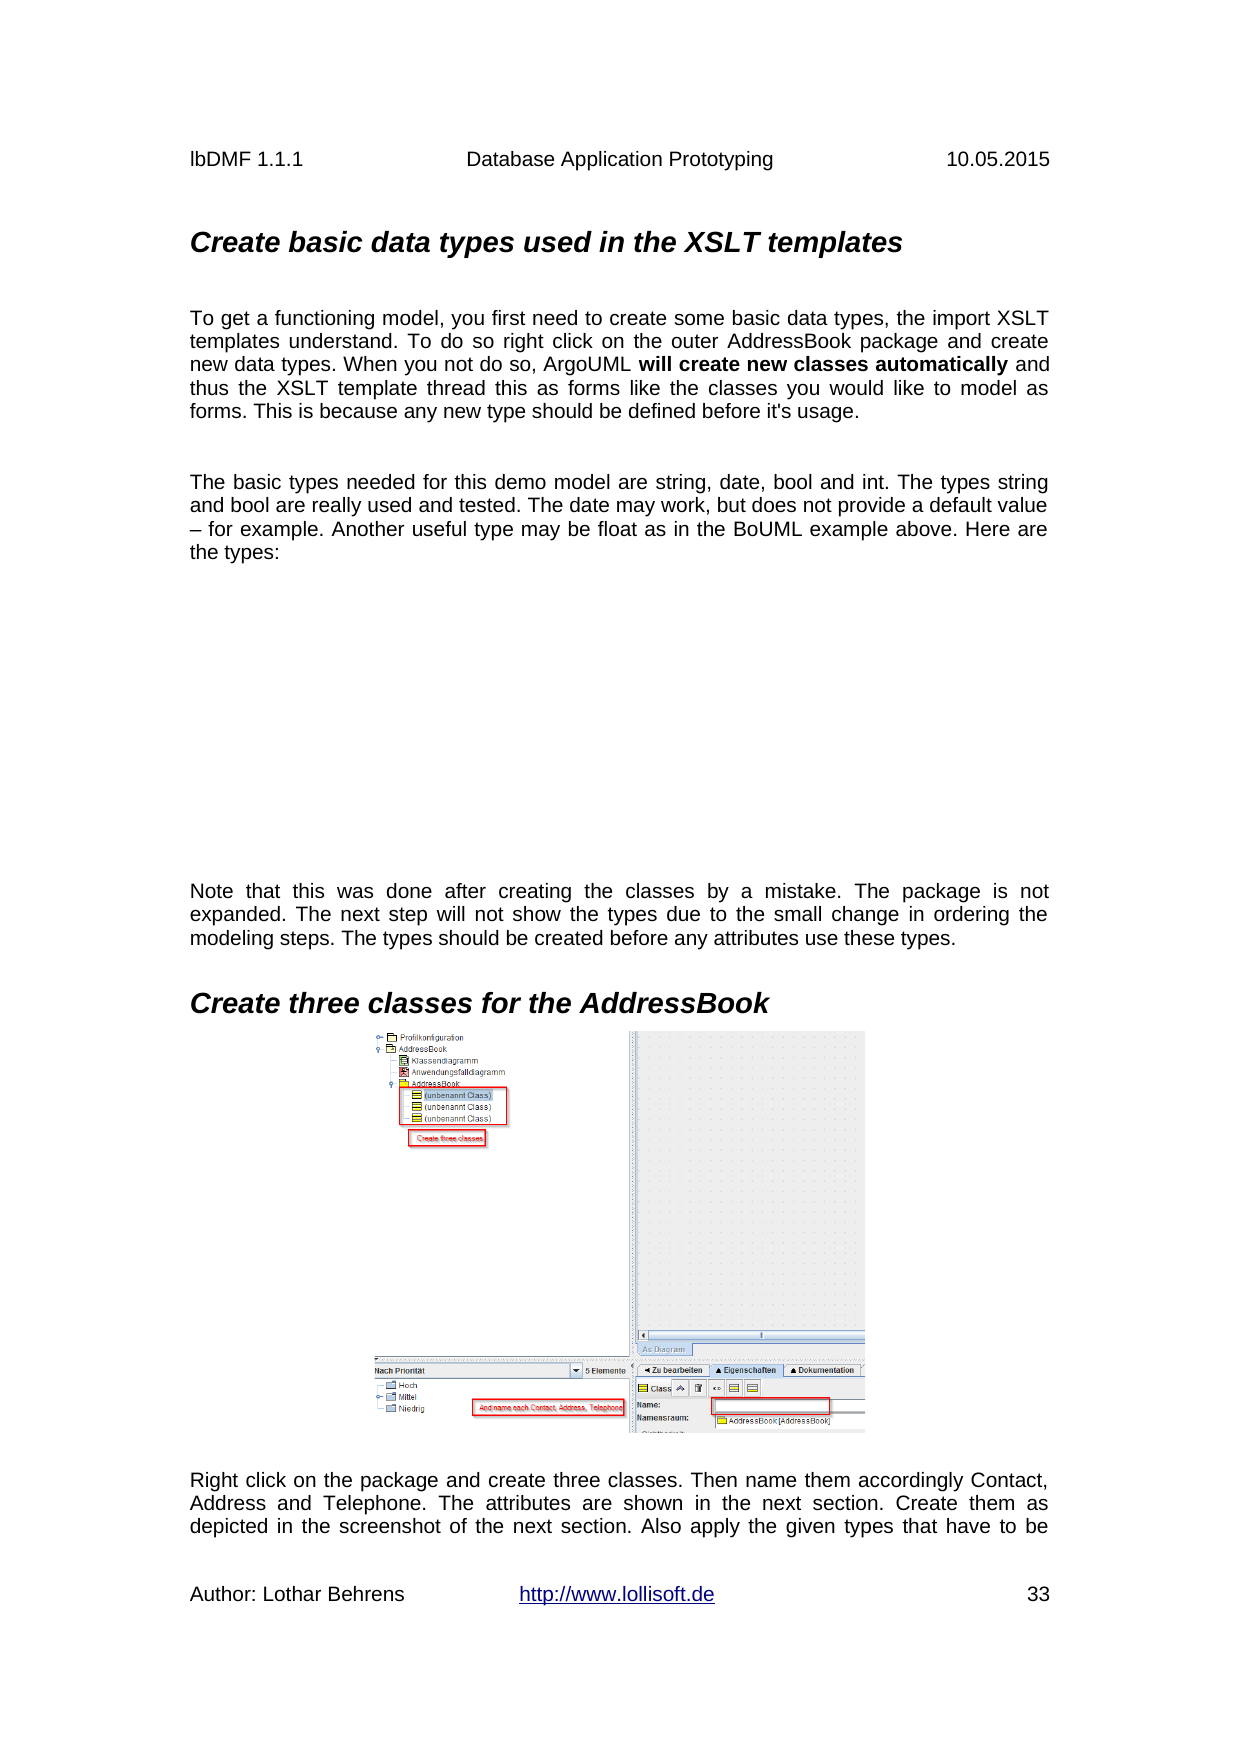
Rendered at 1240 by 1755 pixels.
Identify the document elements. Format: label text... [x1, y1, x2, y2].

text Note that this was done after creating the classes by a mistake. The package is not expanded. The next step will not show the types due to the small change in ordering the modeling steps. The types should be created before any attributes use these types. [189, 879, 1050, 949]
text Right click on the package and create three classes. Then name them accordingly Contact, Address and Telephone. The attributes are shown in the next section. Create them as depicted in the screenshot of the next section. Also apply the given types that have to be [189, 1468, 1050, 1538]
picture [374, 1031, 866, 1433]
subtitle Create three classes for the AddressBook [189, 987, 1050, 1019]
text To get a functioning model, you first need to create some basic data types, the import XSLT templates understand. To do so right click on the outer AddressBook package and create new data types. When you not do so, ArgoUML will create new classes automatically and thus the XSLT template thread this as forms like the classes you would like to model as forms. This is because any new type should be defined before it's usage. [189, 306, 1050, 423]
subtitle Create basic data types used in the XSLT templates [189, 226, 1050, 258]
text The basic types needed for this demo model are string, date, bool and int. The types string and bool are really used and tested. The date may work, but does not provide a default value – for example. Another useful type may be float as in the BoUML example above. Here are the types: [189, 471, 1050, 564]
